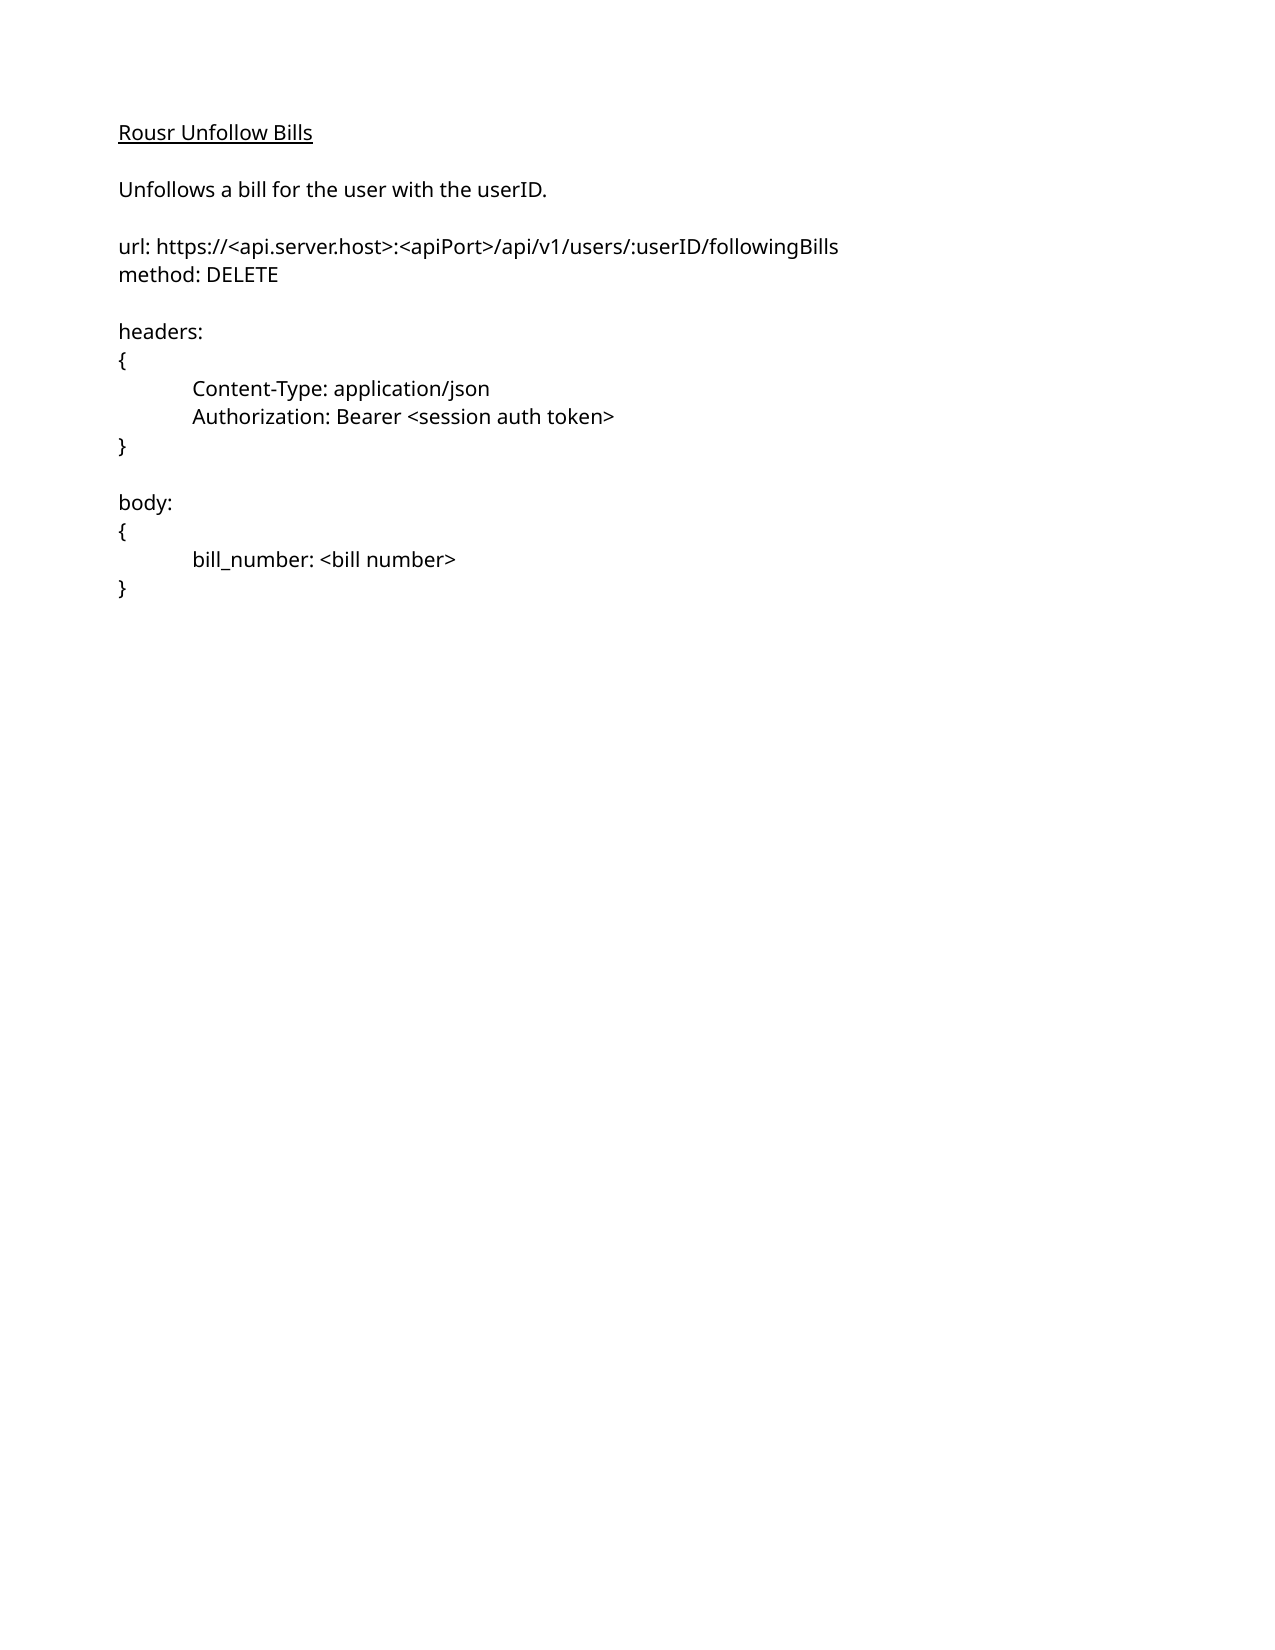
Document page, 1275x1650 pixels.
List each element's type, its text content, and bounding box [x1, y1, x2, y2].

text headers: [118, 317, 1157, 346]
text url: https://<api.server.host>:<apiPort>/api/v1/users/:userID/followingBills [118, 232, 1157, 260]
text { [118, 516, 1157, 545]
text Unfollows a bill for the user with the userID. [118, 175, 1157, 203]
text bill_number: <bill number> [118, 545, 1157, 573]
text method: DELETE [118, 260, 1157, 289]
text Content-Type: application/json [118, 374, 1157, 402]
text } [118, 431, 1157, 459]
text { [118, 346, 1157, 374]
text Authorization: Bearer <session auth token> [118, 402, 1157, 431]
text Rousr Unfollow Bills [118, 118, 1157, 147]
text body: [118, 488, 1157, 516]
text } [118, 573, 1157, 602]
